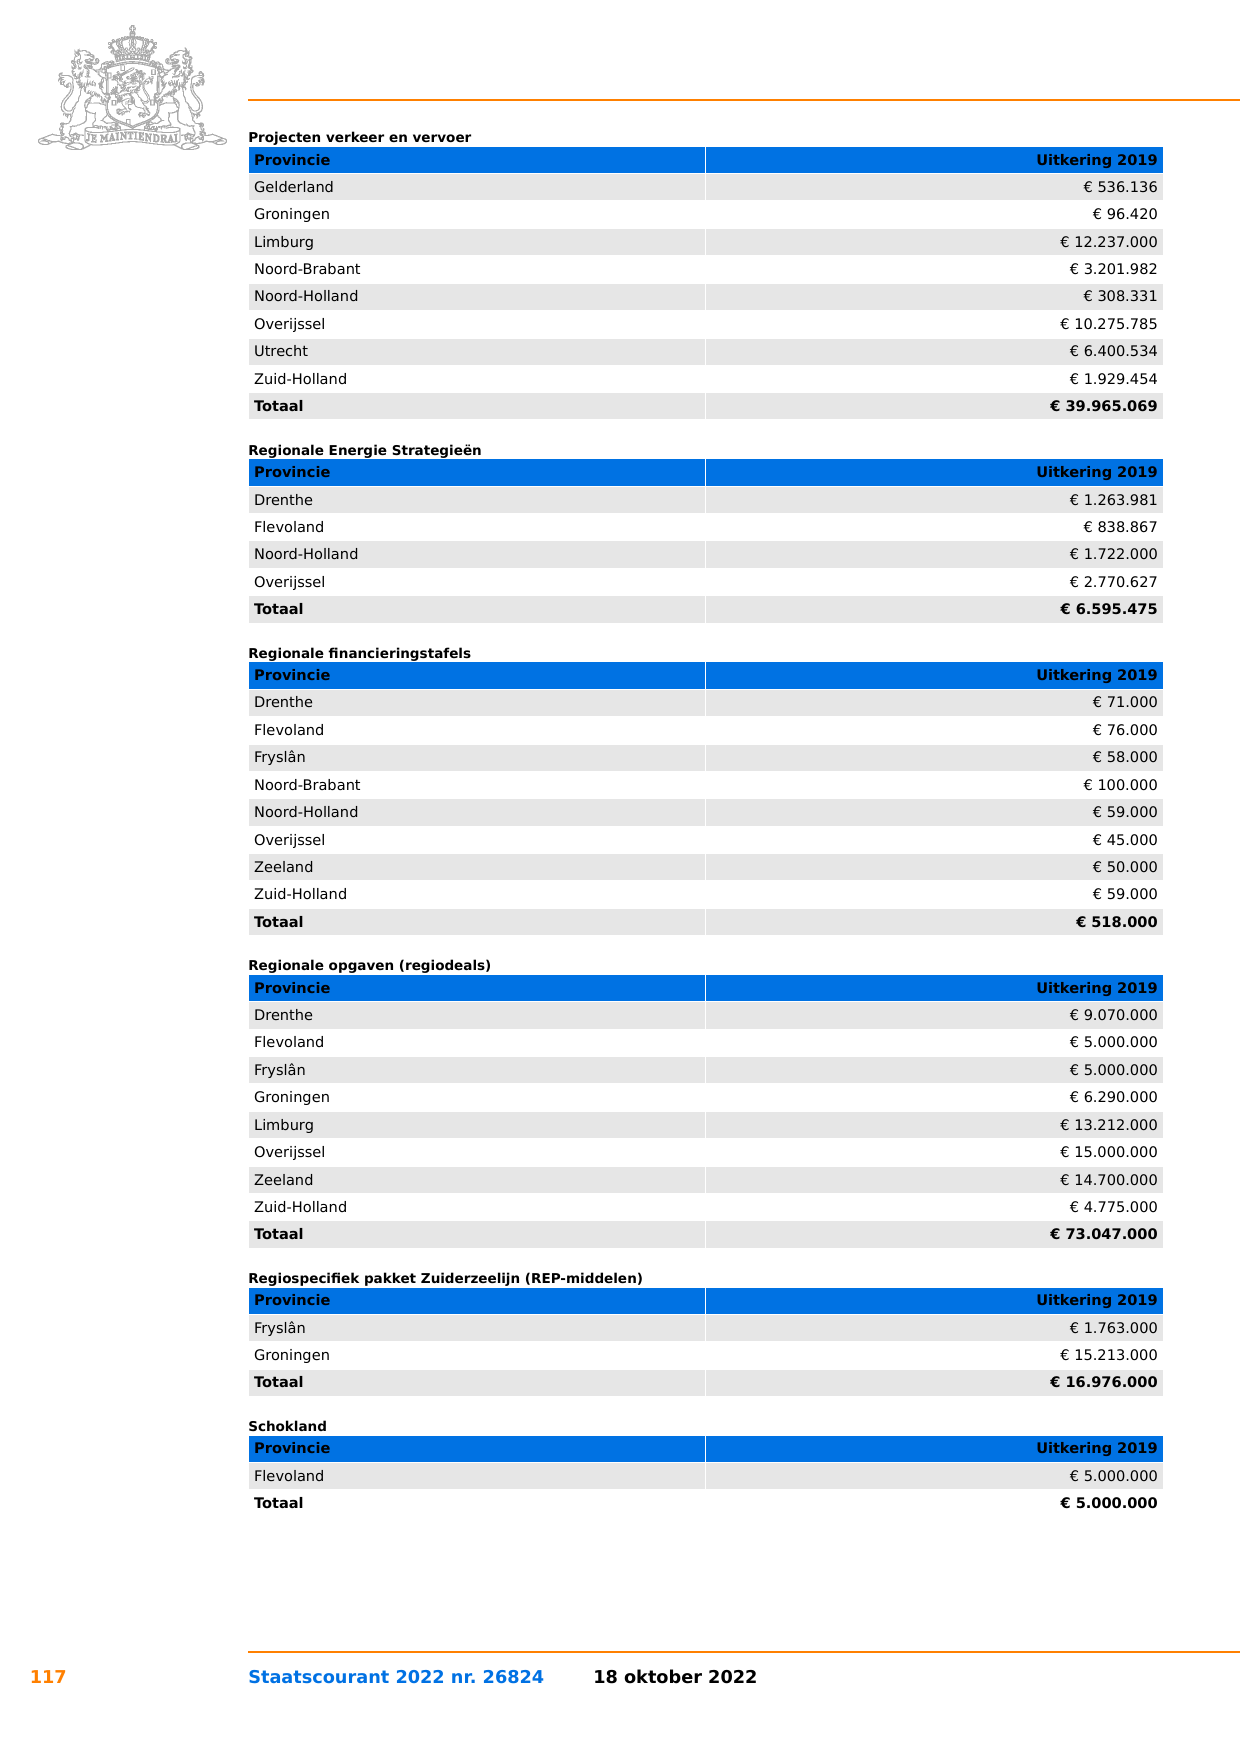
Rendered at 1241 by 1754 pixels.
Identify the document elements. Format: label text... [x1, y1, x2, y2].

table_header Regiospecifiek pakket Zuiderzeelijn (REP-middelen) [248, 1271, 1163, 1286]
table_cell € 71.000 [706, 690, 1163, 716]
table_cell Drenthe [249, 487, 705, 513]
table_cell Uitkering 2019 [706, 1288, 1163, 1314]
table_cell Provincie [249, 1436, 705, 1462]
table_cell Provincie [249, 459, 705, 486]
table_cell € 59.000 [706, 881, 1163, 908]
table_cell Totaal [249, 909, 705, 935]
table_cell Uitkering 2019 [706, 1436, 1163, 1462]
table_cell € 58.000 [706, 745, 1163, 771]
table_cell Noord-Brabant [249, 256, 705, 283]
table_cell Fryslân [249, 745, 705, 771]
table_cell Fryslân [249, 1315, 705, 1341]
table_cell € 1.763.000 [706, 1315, 1163, 1341]
table_cell Provincie [249, 662, 705, 689]
table_cell € 6.290.000 [706, 1085, 1163, 1111]
table_cell Overijssel [249, 1139, 705, 1166]
table_cell € 73.047.000 [706, 1221, 1163, 1248]
table_cell € 3.201.982 [706, 256, 1163, 283]
table_cell € 15.000.000 [706, 1139, 1163, 1166]
table_cell € 12.237.000 [706, 229, 1163, 255]
table_cell € 536.136 [706, 174, 1163, 200]
table_cell Uitkering 2019 [706, 662, 1163, 689]
table_cell Provincie [249, 147, 705, 173]
table_cell Totaal [249, 1370, 705, 1396]
table_cell € 518.000 [706, 909, 1163, 935]
table_cell Limburg [249, 229, 705, 255]
picture [38, 25, 227, 150]
table_header Regionale Energie Strategieën [248, 443, 1163, 458]
table_cell Totaal [249, 393, 705, 419]
table_header Regionale opgaven (regiodeals) [248, 958, 1163, 974]
table_cell Totaal [249, 1221, 705, 1248]
table_cell Noord-Brabant [249, 772, 705, 798]
table_cell Overijssel [249, 311, 705, 337]
table_cell Provincie [249, 1288, 705, 1314]
table_cell Provincie [249, 975, 705, 1001]
table_cell € 100.000 [706, 772, 1163, 798]
table_cell Utrecht [249, 339, 705, 365]
table_cell € 10.275.785 [706, 311, 1163, 337]
table_cell Zuid-Holland [249, 881, 705, 908]
table_cell Limburg [249, 1112, 705, 1138]
table_cell Flevoland [249, 514, 705, 540]
table_cell Uitkering 2019 [706, 459, 1163, 486]
table_cell € 59.000 [706, 799, 1163, 826]
table_cell € 6.595.475 [706, 596, 1163, 623]
table_cell Uitkering 2019 [706, 975, 1163, 1001]
table_cell € 14.700.000 [706, 1167, 1163, 1193]
table_cell € 15.213.000 [706, 1342, 1163, 1369]
table_cell € 1.722.000 [706, 541, 1163, 568]
table_cell Zuid-Holland [249, 1194, 705, 1220]
table_cell Noord-Holland [249, 799, 705, 826]
table_cell € 16.976.000 [706, 1370, 1163, 1396]
table_header Regionale financieringstafels [248, 646, 1163, 661]
table_cell € 76.000 [706, 717, 1163, 743]
table_cell € 5.000.000 [706, 1030, 1163, 1056]
table_cell € 4.775.000 [706, 1194, 1163, 1220]
table_cell € 308.331 [706, 284, 1163, 310]
table_cell € 13.212.000 [706, 1112, 1163, 1138]
table_cell € 45.000 [706, 827, 1163, 853]
table_cell € 5.000.000 [706, 1463, 1163, 1489]
table_cell € 6.400.534 [706, 339, 1163, 365]
table_cell € 39.965.069 [706, 393, 1163, 419]
table_cell € 9.070.000 [706, 1002, 1163, 1029]
table_cell Uitkering 2019 [706, 147, 1163, 173]
table_cell € 5.000.000 [706, 1057, 1163, 1083]
table_cell € 838.867 [706, 514, 1163, 540]
table_cell Groningen [249, 1342, 705, 1369]
table_cell Noord-Holland [249, 541, 705, 568]
table_cell Noord-Holland [249, 284, 705, 310]
table_cell € 50.000 [706, 854, 1163, 880]
table_cell € 2.770.627 [706, 569, 1163, 595]
table_cell Drenthe [249, 690, 705, 716]
table_header Schokland [248, 1419, 1163, 1435]
table_cell € 96.420 [706, 201, 1163, 228]
table_cell Drenthe [249, 1002, 705, 1029]
table_cell Totaal [249, 1491, 705, 1517]
table_cell Totaal [249, 596, 705, 623]
table_cell € 1.263.981 [706, 487, 1163, 513]
table_cell Overijssel [249, 827, 705, 853]
table_cell € 1.929.454 [706, 366, 1163, 392]
table_cell Fryslân [249, 1057, 705, 1083]
table_cell Flevoland [249, 717, 705, 743]
table_cell Flevoland [249, 1030, 705, 1056]
table_cell Groningen [249, 201, 705, 228]
table_header Projecten verkeer en vervoer [248, 130, 1163, 146]
table_cell Groningen [249, 1085, 705, 1111]
table_cell Flevoland [249, 1463, 705, 1489]
table_cell Zuid-Holland [249, 366, 705, 392]
table_cell Zeeland [249, 1167, 705, 1193]
table_cell Zeeland [249, 854, 705, 880]
table_cell € 5.000.000 [706, 1491, 1163, 1517]
table_cell Overijssel [249, 569, 705, 595]
table_cell Gelderland [249, 174, 705, 200]
